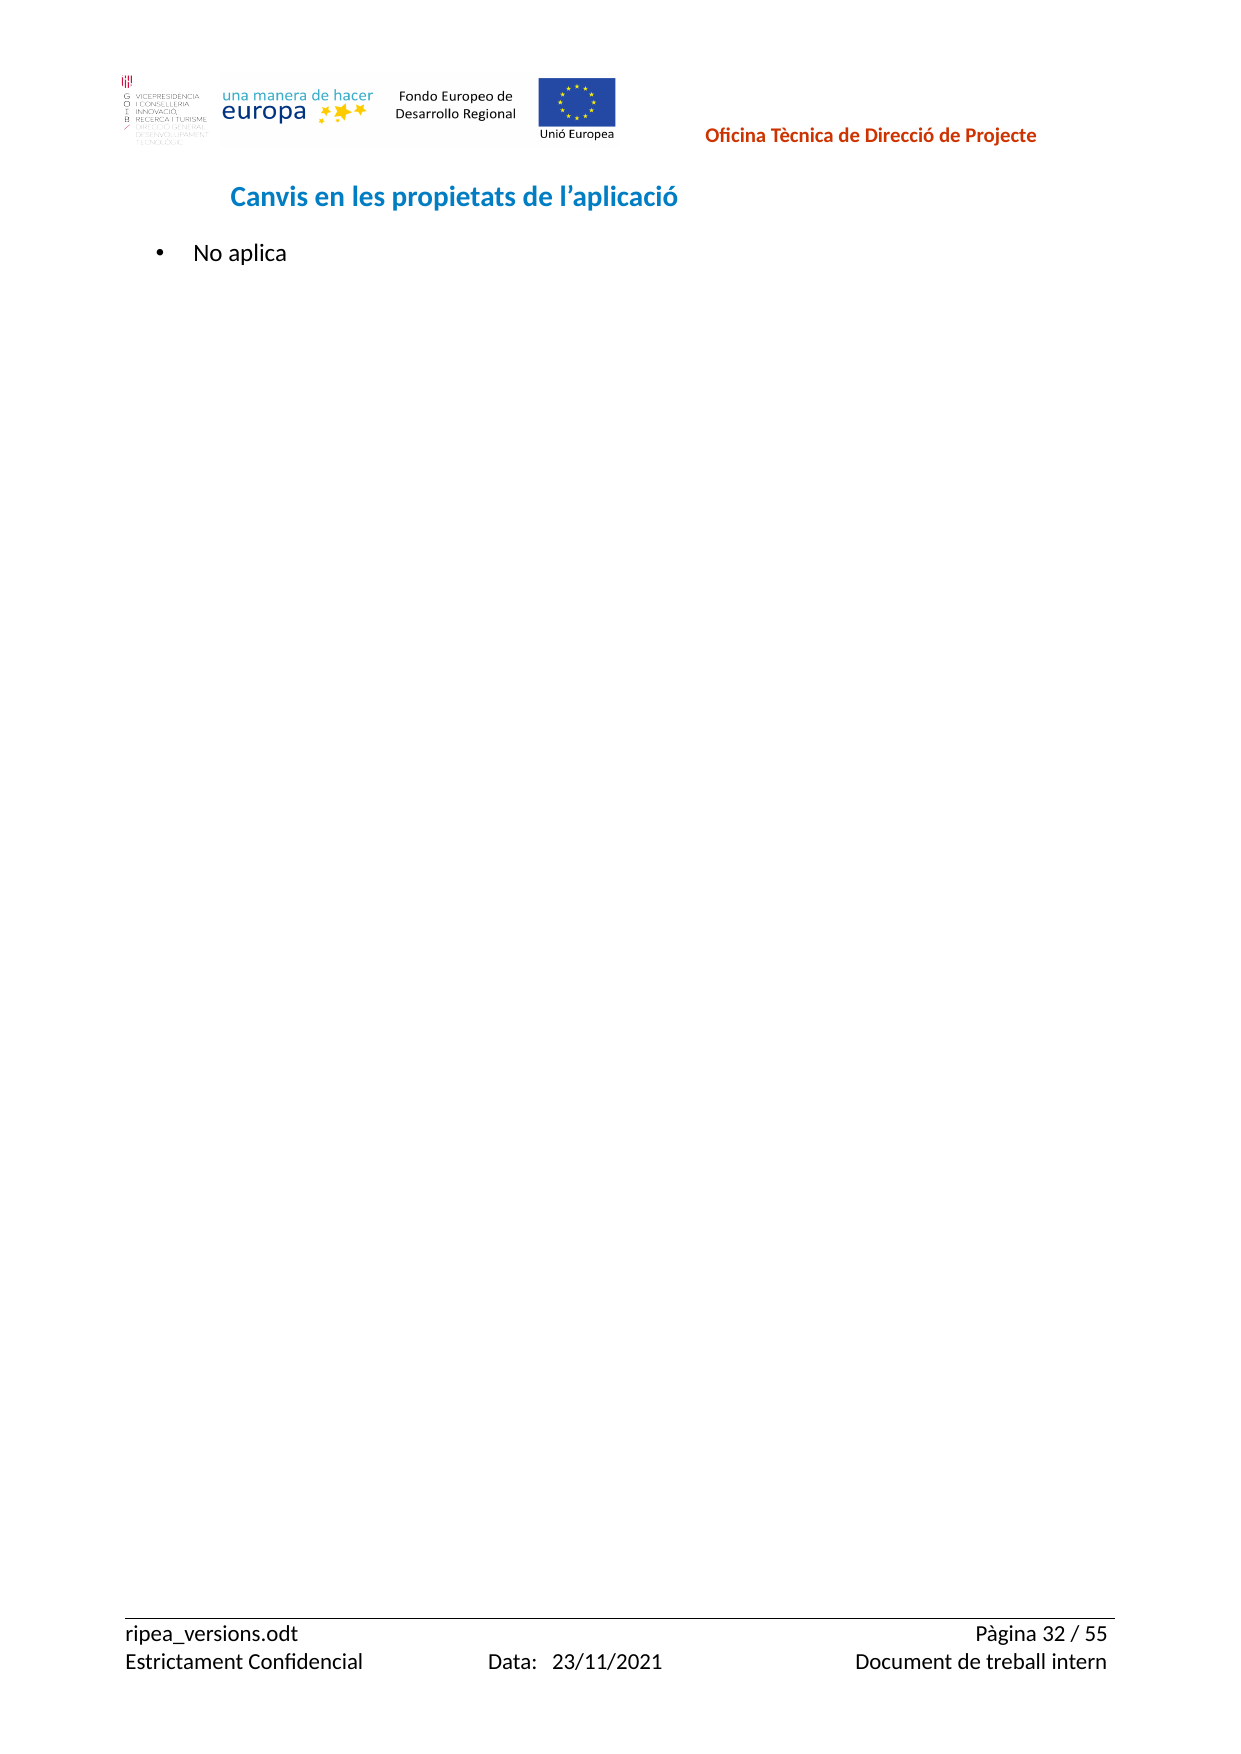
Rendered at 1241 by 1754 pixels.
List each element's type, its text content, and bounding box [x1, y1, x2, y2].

subtitle Canvis en les propietats de l’aplicació [153, 178, 1122, 213]
picture [118, 73, 213, 147]
picture [219, 73, 621, 147]
list No aplica [156, 237, 1122, 267]
